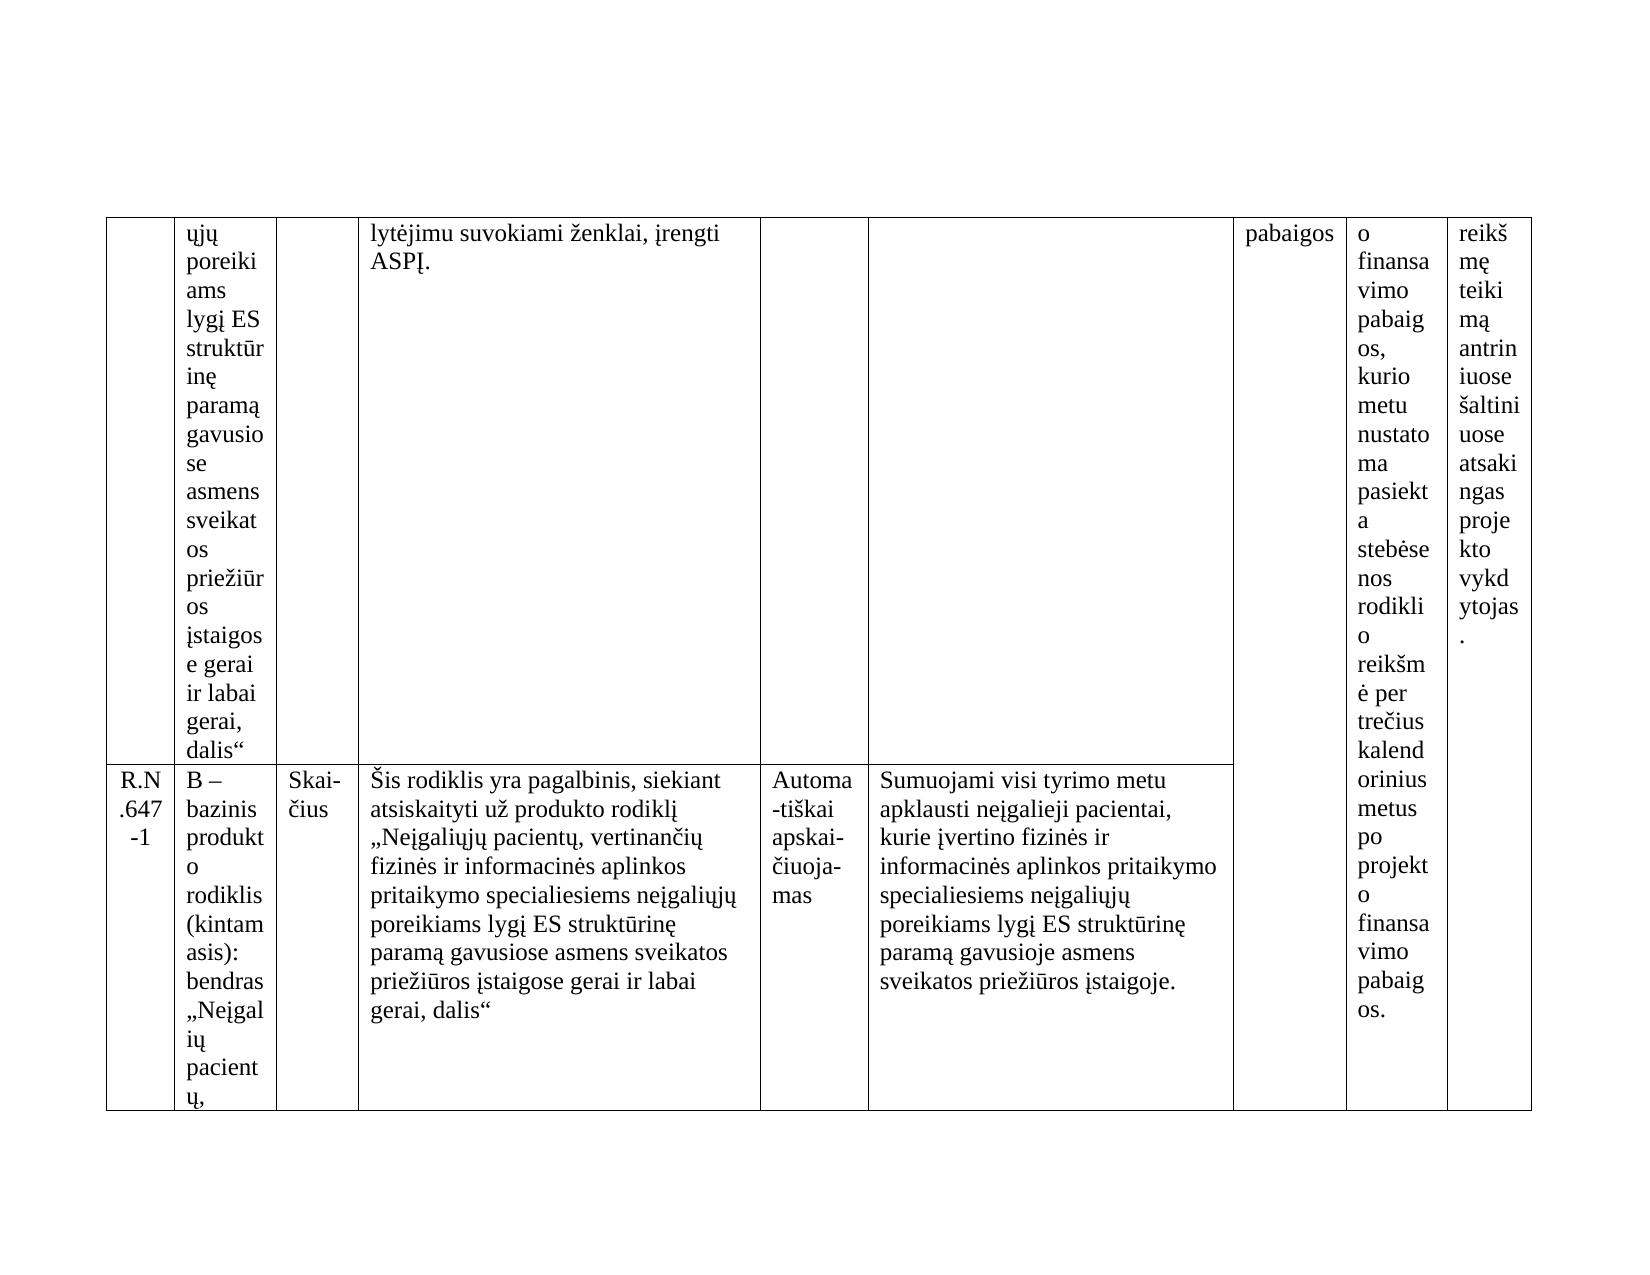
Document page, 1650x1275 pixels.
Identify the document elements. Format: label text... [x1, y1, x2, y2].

table_cell Automa-tiškai apskai-čiuoja-mas [761, 765, 868, 1110]
table_cell lytėjimu suvokiami ženklai, įrengti ASPĮ. [359, 218, 760, 764]
table_cell [277, 218, 358, 764]
table_cell Skai-čius [277, 765, 358, 1110]
table_cell Šis rodiklis yra pagalbinis, siekiant atsiskaityti už produkto rodiklį „Neįgaliųjų pacientų, vertinančių fizinės ir informacinės aplinkos pritaikymo specialiesiems neįgaliųjų poreikiams lygį ES struktūrinę paramą gavusiose asmens sveikatos priežiūros įstaigose gerai ir labai gerai, dalis“ [359, 765, 760, 1110]
table_cell o finansavimo pabaigos, kurio metu nustatoma pasiekta stebėsenos rodiklio reikšmė per trečius kalendorinius metus po projekto finansavimo pabaigos. [1347, 218, 1447, 1110]
table_cell [869, 218, 1233, 764]
table_cell ųjų poreikiams lygį ES struktūrinę paramą gavusiose asmens sveikatos priežiūros įstaigose gerai ir labai gerai, dalis“ [175, 218, 276, 764]
table_cell [761, 218, 868, 764]
table_cell B – bazinis produkto rodiklis (kintamasis): bendras „Neįgalių pacientų, [175, 765, 276, 1110]
table_cell R.N.647-1 [107, 765, 174, 1110]
table_cell [107, 218, 174, 764]
table_cell reikšmę teikimą antriniuose šaltiniuose atsakingas projekto vykdytojas. [1448, 218, 1531, 1110]
table_cell pabaigos [1234, 218, 1346, 1110]
table_cell Sumuojami visi tyrimo metu apklausti neįgalieji pacientai, kurie įvertino fizinės ir informacinės aplinkos pritaikymo specialiesiems neįgaliųjų poreikiams lygį ES struktūrinę paramą gavusioje asmens sveikatos priežiūros įstaigoje. [869, 765, 1233, 1110]
